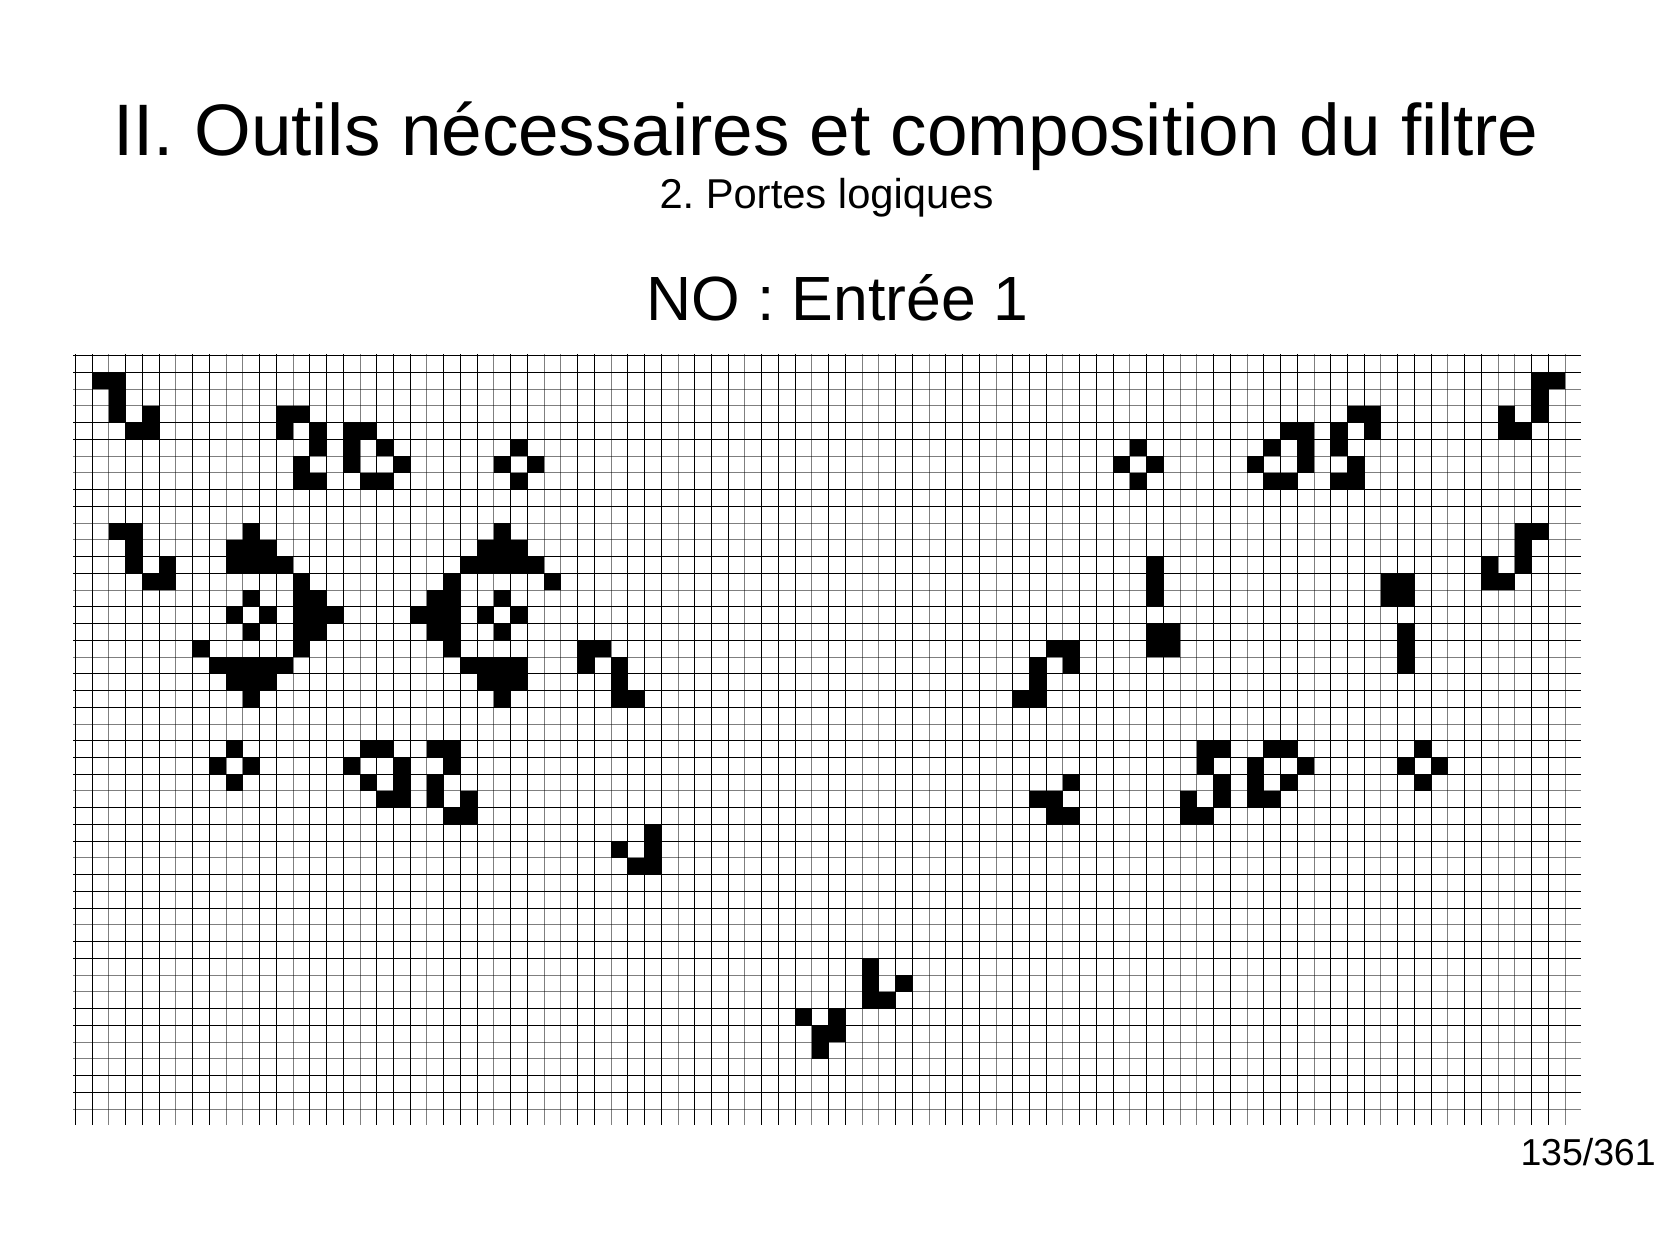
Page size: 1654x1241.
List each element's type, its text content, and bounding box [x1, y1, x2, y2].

picture [73, 354, 1581, 1125]
text_box NO : Entrée 1 [631, 256, 1044, 342]
title II. Outils nécessaires et composition du filtre 2. Portes logiques [82, 49, 1571, 257]
text_box <number>/361 [1505, 1124, 1654, 1182]
